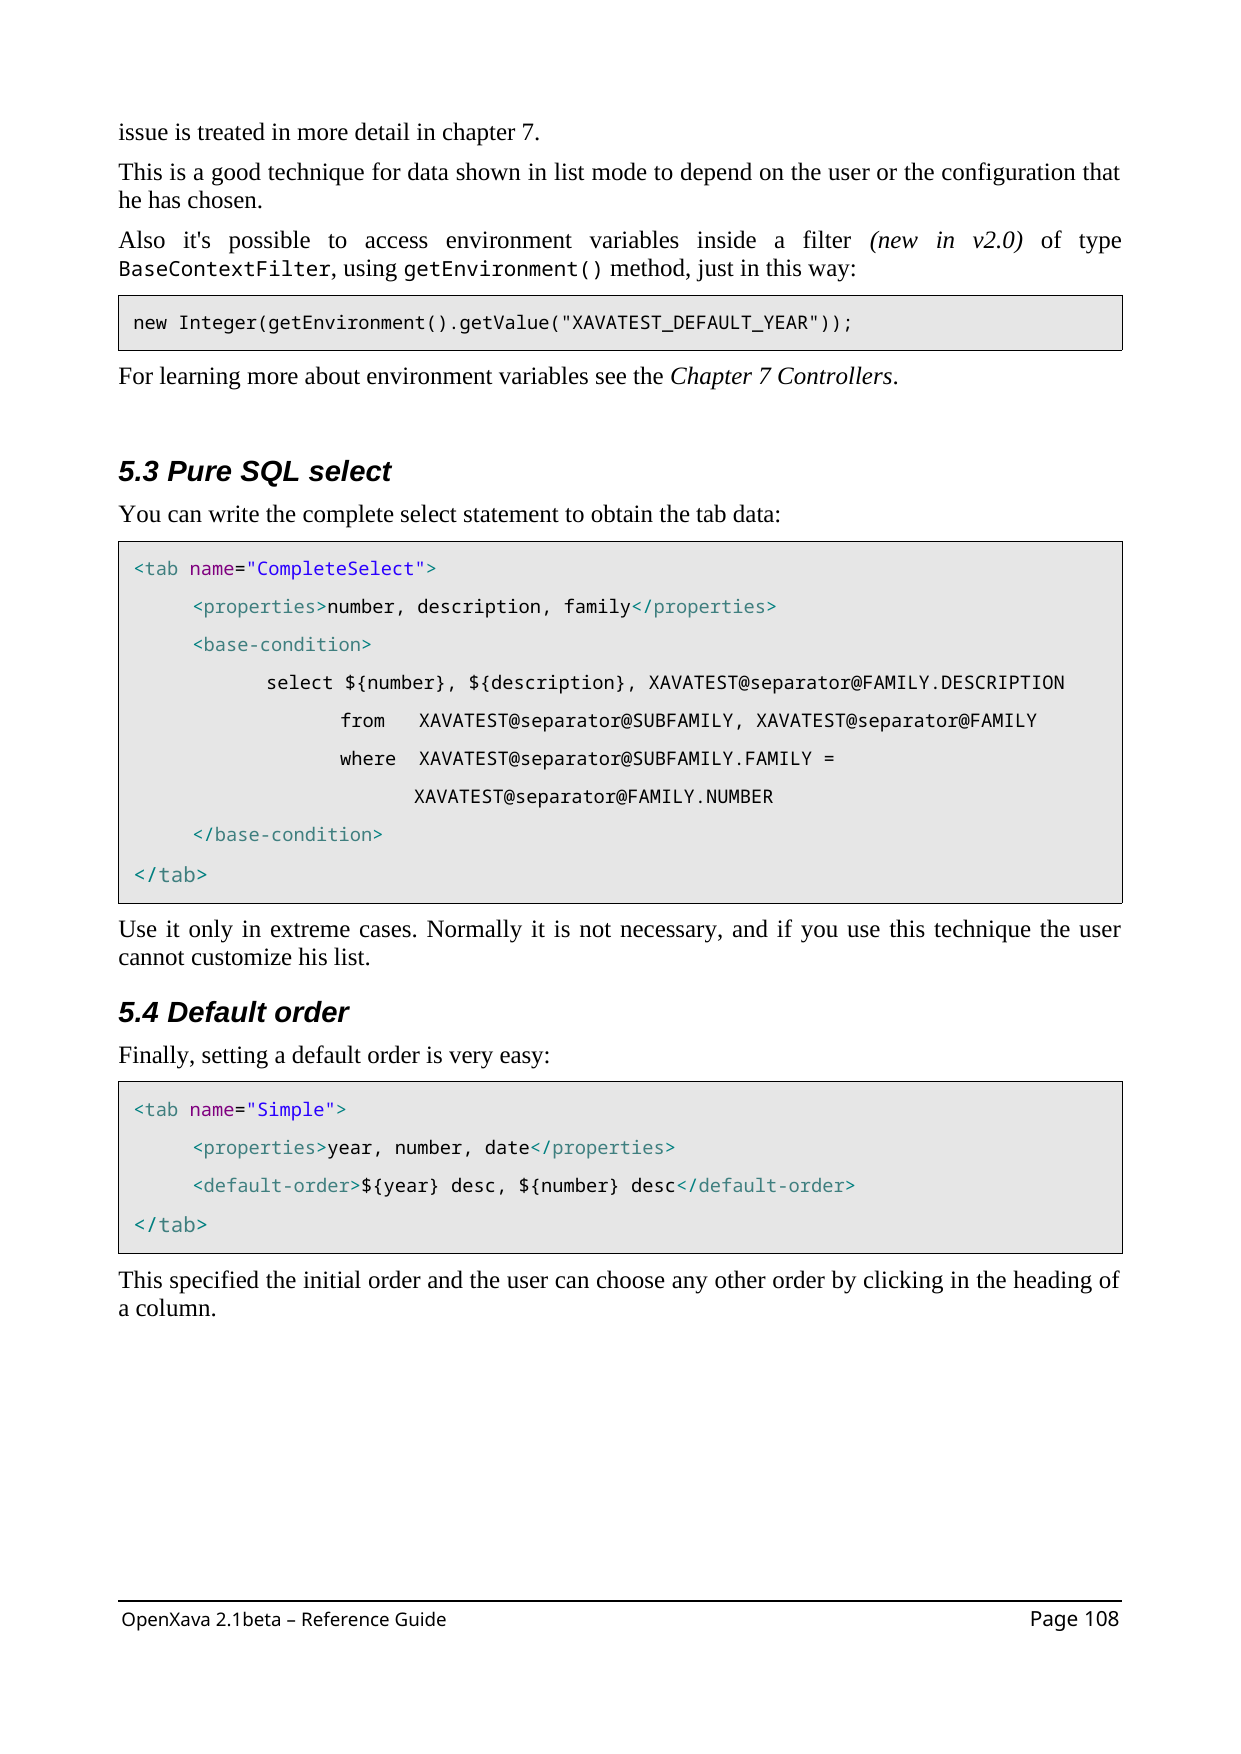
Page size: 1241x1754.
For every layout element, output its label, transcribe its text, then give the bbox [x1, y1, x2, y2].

text select ${number}, ${description}, XAVATEST@separator@FAMILY.DESCRIPTION [119, 655, 1122, 693]
text <properties>number, description, family</properties> [119, 579, 1122, 617]
text where XAVATEST@separator@SUBFAMILY.FAMILY = [119, 731, 1122, 769]
text <tab name="CompleteSelect"> [119, 542, 1122, 579]
text Also it's possible to access environment variables inside a filter (new in v2.0) of type BaseContextFilter, using getEnvironment() method, just in this way: [118, 226, 1122, 282]
text Finally, setting a default order is very easy: [118, 1041, 1122, 1069]
text This is a good technique for data shown in list mode to depend on the user or the configuration that he has chosen. [118, 158, 1122, 214]
text <tab name="Simple"> [119, 1082, 1122, 1119]
text new Integer(getEnvironment().getValue("XAVATEST_DEFAULT_YEAR")); [119, 296, 1122, 350]
subtitle Default order [118, 996, 1122, 1029]
text </tab> [119, 1195, 1122, 1253]
text </tab> [119, 845, 1122, 903]
text This specified the initial order and the user can choose any other order by clicking in the heading of a column. [118, 1266, 1122, 1321]
text <default-order>${year} desc, ${number} desc</default-order> [119, 1157, 1122, 1195]
text Use it only in extreme cases. Normally it is not necessary, and if you use this technique the user cannot customize his list. [118, 916, 1122, 971]
text You can write the complete select statement to obtain the tab data: [118, 501, 1122, 528]
text <properties>year, number, date</properties> [119, 1119, 1122, 1157]
text XAVATEST@separator@FAMILY.NUMBER [119, 769, 1122, 807]
text issue is treated in more detail in chapter 7. [118, 118, 1122, 146]
text For learning more about environment variables see the Chapter 7 Controllers. [118, 362, 1122, 390]
subtitle Pure SQL select [118, 455, 1122, 488]
text <base-condition> [119, 617, 1122, 655]
text from XAVATEST@separator@SUBFAMILY, XAVATEST@separator@FAMILY [119, 693, 1122, 731]
text </base-condition> [119, 807, 1122, 845]
